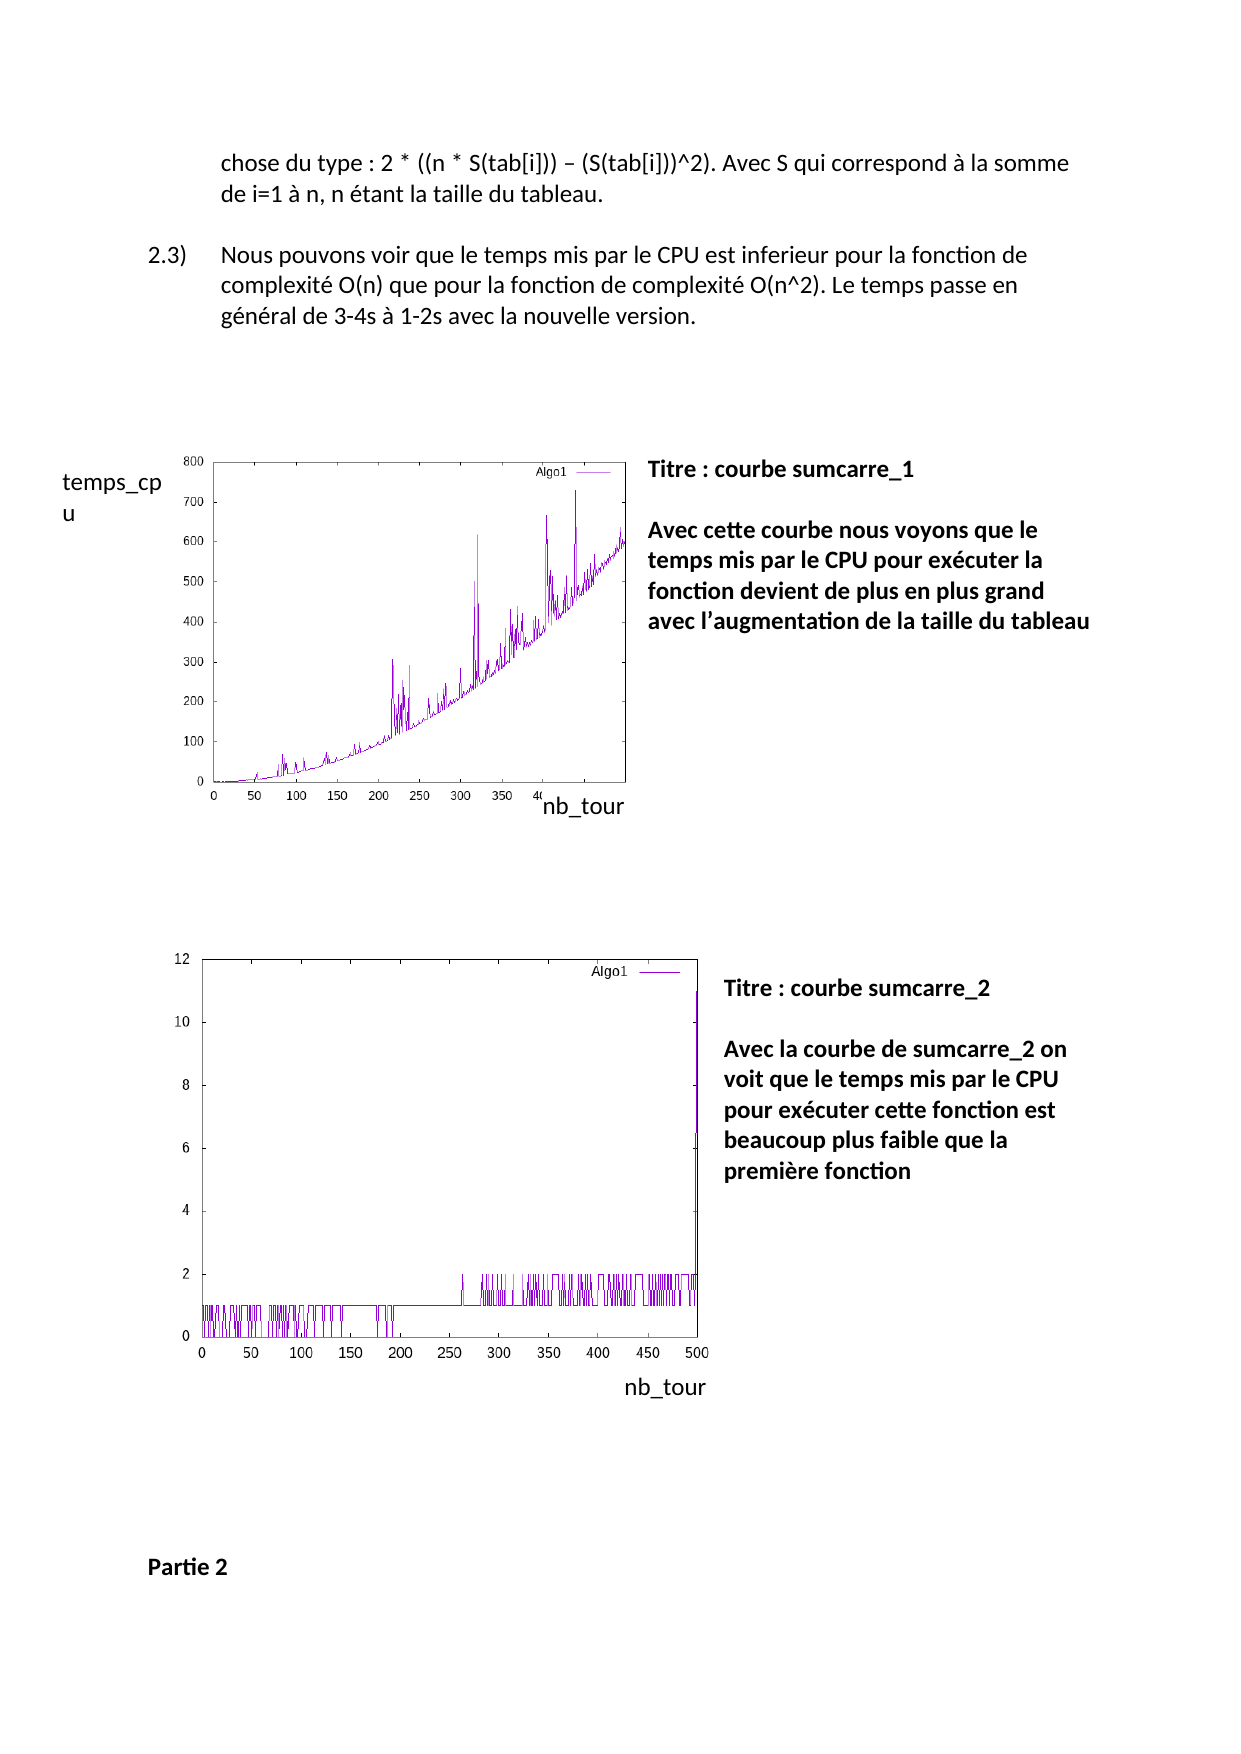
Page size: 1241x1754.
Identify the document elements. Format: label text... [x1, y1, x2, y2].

text chose du type : 2 * ((n * S(tab[i])) – (S(tab[i]))^2). Avec S qui correspond à la somme de i=1 à n, n étant la taille du tableau. [148, 148, 1093, 209]
text temps_cpu [62, 467, 164, 525]
text Partie 2 [148, 1552, 1093, 1582]
picture [164, 447, 648, 811]
picture [152, 942, 724, 1371]
text Titre : courbe sumcarre_1 [648, 453, 1093, 483]
text Avec cette courbe nous voyons que le temps mis par le CPU pour exécuter la fonction devient de plus en plus grand avec l’augmentation de la taille du tableau [648, 514, 1093, 636]
text Titre : courbe sumcarre_2 [724, 972, 1093, 1002]
text nb_tour [624, 1371, 744, 1402]
text 2.3) Nous pouvons voir que le temps mis par le CPU est inferieur pour la fonction de complexité O(n) que pour la fonction de complexité O(n^2). Le temps passe en général de 3-4s à 1-2s avec la nouvelle version. [148, 239, 1093, 331]
text nb_tour [542, 790, 662, 820]
text Avec la courbe de sumcarre_2 on voit que le temps mis par le CPU pour exécuter cette fonction est beaucoup plus faible que la première fonction [724, 1033, 1093, 1185]
